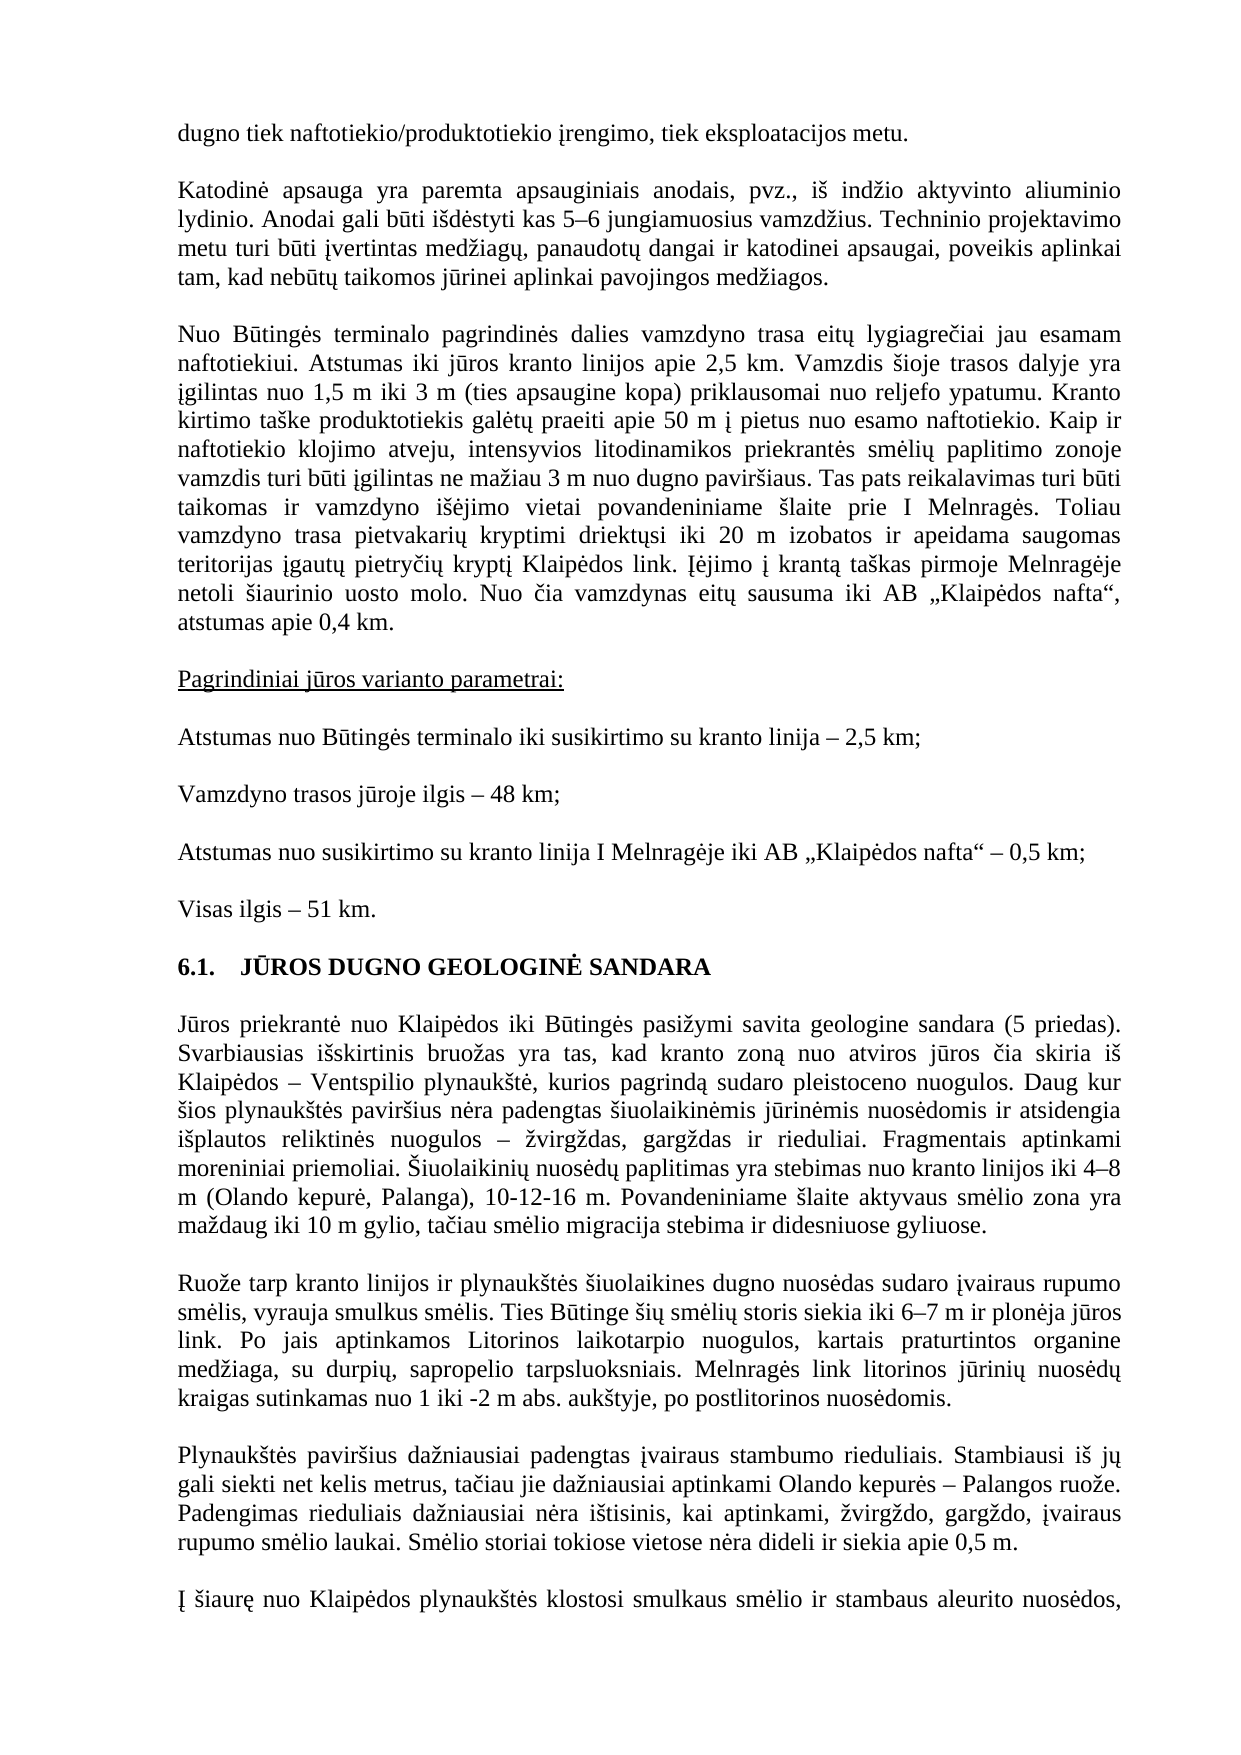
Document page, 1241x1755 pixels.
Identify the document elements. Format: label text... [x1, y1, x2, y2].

text Jūros priekrantė nuo Klaipėdos iki Būtingės pasižymi savita geologine sandara (5 priedas). Svarbiausias išskirtinis bruožas yra tas, kad kranto zoną nuo atviros jūros čia skiria iš Klaipėdos – Ventspilio plynaukštė, kurios pagrindą sudaro pleistoceno nuogulos. Daug kur šios plynaukštės paviršius nėra padengtas šiuolaikinėmis jūrinėmis nuosėdomis ir atsidengia išplautos reliktinės nuogulos – žvirgždas, gargždas ir rieduliai. Fragmentais aptinkami moreniniai priemoliai. Šiuolaikinių nuosėdų paplitimas yra stebimas nuo kranto linijos iki 4–8 m (Olando kepurė, Palanga), 10-12-16 m. Povandeniniame šlaite aktyvaus smėlio zona yra maždaug iki 10 m gylio, tačiau smėlio migracija stebima ir didesniuose gyliuose. [177, 1009, 1122, 1239]
text Vamzdyno trasos jūroje ilgis – 48 km; [177, 779, 1122, 808]
text Plynaukštės paviršius dažniausiai padengtas įvairaus stambumo rieduliais. Stambiausi iš jų gali siekti net kelis metrus, tačiau jie dažniausiai aptinkami Olando kepurės – Palangos ruože. Padengimas rieduliais dažniausiai nėra ištisinis, kai aptinkami, žvirgždo, gargždo, įvairaus rupumo smėlio laukai. Smėlio storiai tokiose vietose nėra dideli ir siekia apie 0,5 m. [177, 1441, 1122, 1556]
text dugno tiek naftotiekio/produktotiekio įrengimo, tiek eksploatacijos metu. [177, 118, 1122, 147]
text Atstumas nuo susikirtimo su kranto linija I Melnragėje iki AB „Klaipėdos nafta“ – 0,5 km; [177, 837, 1122, 866]
text Nuo Būtingės terminalo pagrindinės dalies vamzdyno trasa eitų lygiagrečiai jau esamam naftotiekiui. Atstumas iki jūros kranto linijos apie 2,5 km. Vamzdis šioje trasos dalyje yra įgilintas nuo 1,5 m iki 3 m (ties apsaugine kopa) priklausomai nuo reljefo ypatumu. Kranto kirtimo taške produktotiekis galėtų praeiti apie 50 m į pietus nuo esamo naftotiekio. Kaip ir naftotiekio klojimo atveju, intensyvios litodinamikos priekrantės smėlių paplitimo zonoje vamzdis turi būti įgilintas ne mažiau 3 m nuo dugno paviršiaus. Tas pats reikalavimas turi būti taikomas ir vamzdyno išėjimo vietai povandeniniame šlaite prie I Melnragės. Toliau vamzdyno trasa pietvakarių kryptimi driektųsi iki 20 m izobatos ir apeidama saugomas teritorijas įgautų pietryčių kryptį Klaipėdos link. Įėjimo į krantą taškas pirmoje Melnragėje netoli šiaurinio uosto molo. Nuo čia vamzdynas eitų sausuma iki AB „Klaipėdos nafta“, atstumas apie 0,4 km. [177, 319, 1122, 636]
text Ruože tarp kranto linijos ir plynaukštės šiuolaikines dugno nuosėdas sudaro įvairaus rupumo smėlis, vyrauja smulkus smėlis. Ties Būtinge šių smėlių storis siekia iki 6–7 m ir plonėja jūros link. Po jais aptinkamos Litorinos laikotarpio nuogulos, kartais praturtintos organine medžiaga, su durpių, sapropelio tarpsluoksniais. Melnragės link litorinos jūrinių nuosėdų kraigas sutinkamas nuo 1 iki -2 m abs. aukštyje, po postlitorinos nuosėdomis. [177, 1268, 1122, 1412]
text Pagrindiniai jūros varianto parametrai: [177, 664, 1122, 693]
text Į šiaurę nuo Klaipėdos plynaukštės klostosi smulkaus smėlio ir stambaus aleurito nuosėdos, [177, 1584, 1122, 1613]
text Katodinė apsauga yra paremta apsauginiais anodais, pvz., iš indžio aktyvinto aliuminio lydinio. Anodai gali būti išdėstyti kas 5–6 jungiamuosius vamzdžius. Techninio projektavimo metu turi būti įvertintas medžiagų, panaudotų dangai ir katodinei apsaugai, poveikis aplinkai tam, kad nebūtų taikomos jūrinei aplinkai pavojingos medžiagos. [177, 176, 1122, 291]
text 6.1. JŪROS DUGNO GEOLOGINĖ SANDARA [177, 952, 1122, 981]
text Atstumas nuo Būtingės terminalo iki susikirtimo su kranto linija – 2,5 km; [177, 722, 1122, 751]
text Visas ilgis – 51 km. [177, 894, 1122, 923]
